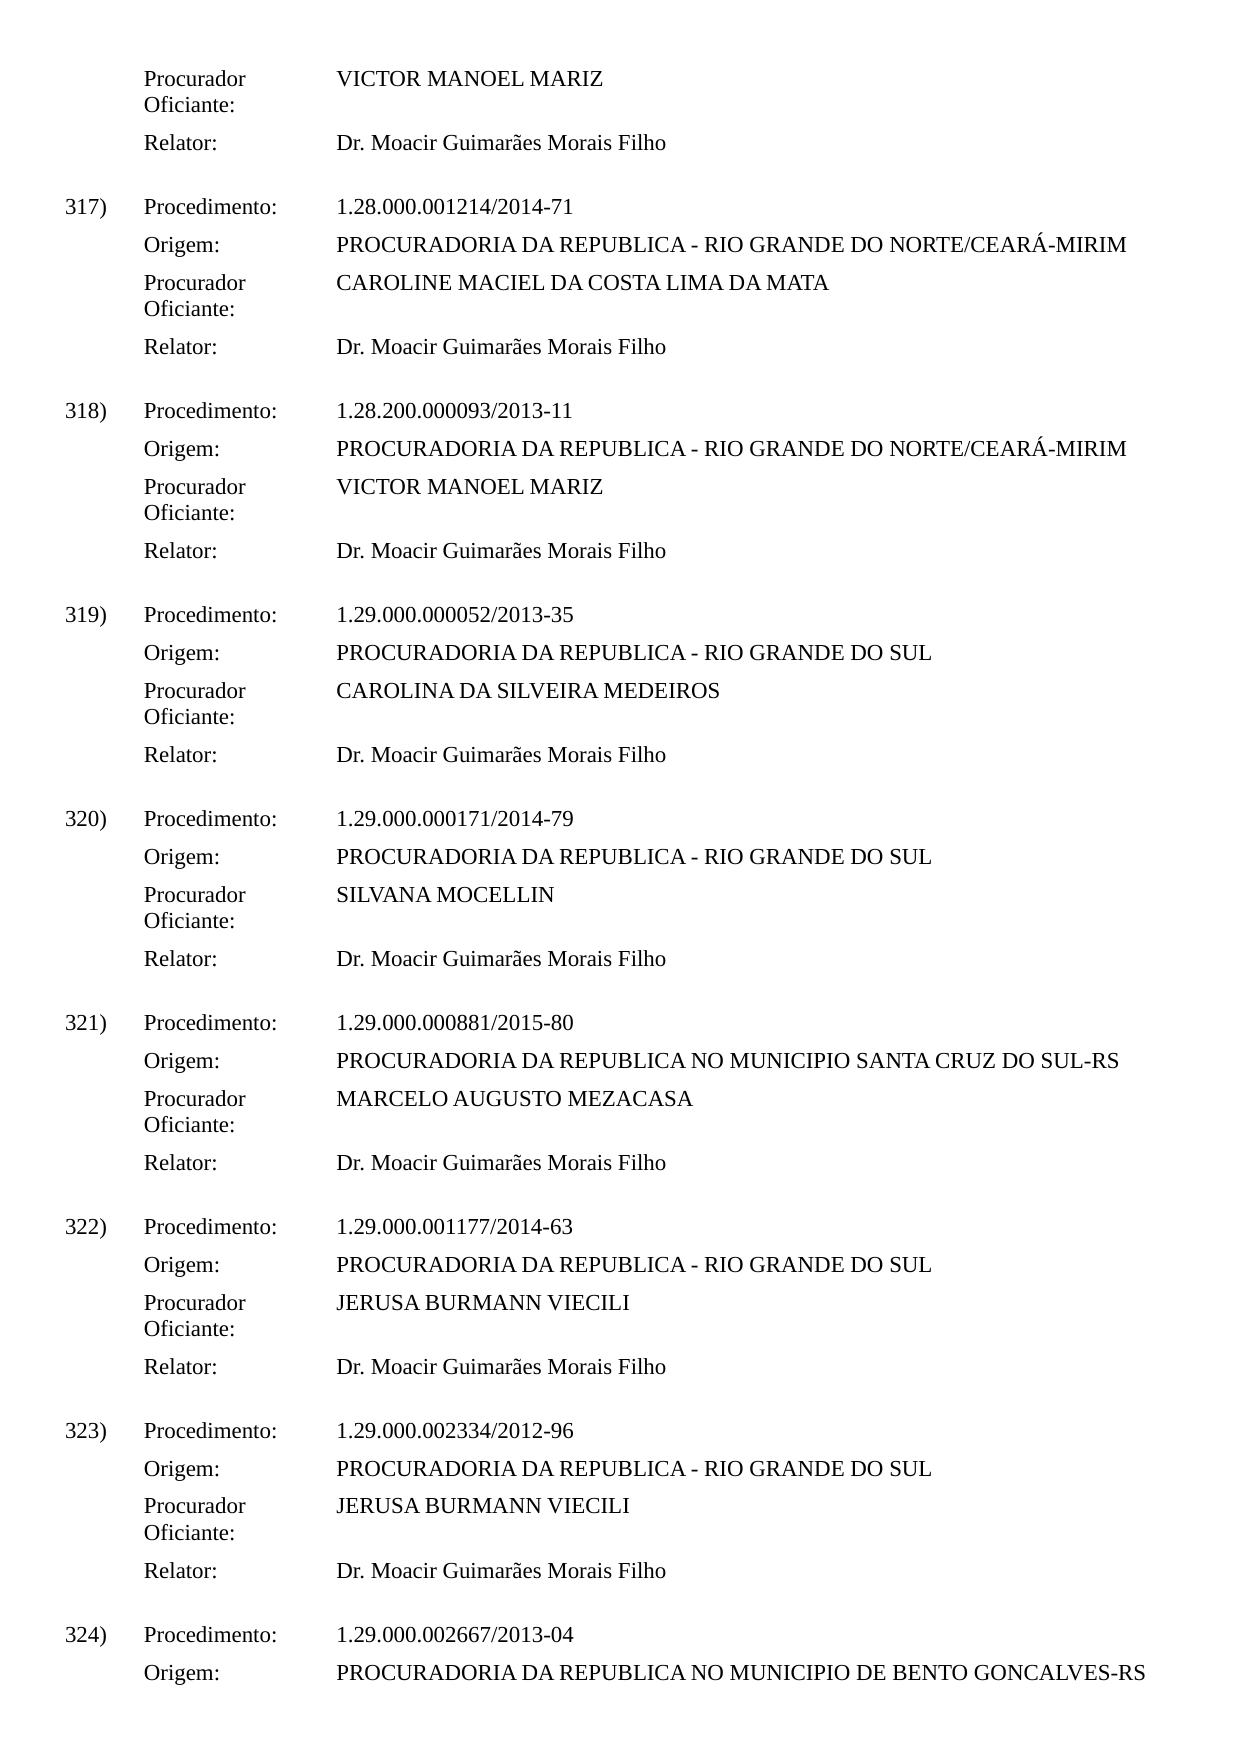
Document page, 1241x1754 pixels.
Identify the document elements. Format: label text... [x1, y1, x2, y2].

table_cell [59, 225, 138, 263]
table_cell Procurador Oficiante: [138, 1283, 330, 1347]
table_header Procedimento: [138, 1207, 330, 1245]
table_cell Origem: [138, 1041, 330, 1079]
table_cell [59, 1487, 138, 1551]
table_cell Relator: [138, 327, 330, 365]
table_cell Dr. Moacir Guimarães Morais Filho [330, 123, 1181, 161]
table_cell Origem: [138, 1245, 330, 1283]
table_header 1.29.000.002334/2012-96 [330, 1411, 1181, 1449]
table_cell VICTOR MANOEL MARIZ [330, 59, 1181, 123]
table_cell Relator: [138, 1347, 330, 1385]
table_cell PROCURADORIA DA REPUBLICA - RIO GRANDE DO SUL [330, 1449, 1181, 1487]
table_cell PROCURADORIA DA REPUBLICA - RIO GRANDE DO NORTE/CEARÁ-MIRIM [330, 225, 1181, 263]
table_cell [59, 875, 138, 939]
table_cell Dr. Moacir Guimarães Morais Filho [330, 327, 1181, 365]
table_header Procedimento: [138, 1615, 330, 1653]
table_cell Origem: [138, 633, 330, 671]
table_header 318) [59, 391, 138, 429]
table_cell [59, 1551, 138, 1589]
table_cell Procurador Oficiante: [138, 467, 330, 531]
table_header 319) [59, 595, 138, 633]
table_cell SILVANA MOCELLIN [330, 875, 1181, 939]
table_cell [59, 837, 138, 875]
table_cell Procurador Oficiante: [138, 1079, 330, 1143]
table_cell Relator: [138, 1143, 330, 1181]
table_header 324) [59, 1615, 138, 1653]
table_cell Relator: [138, 939, 330, 977]
table_cell [59, 327, 138, 365]
table_cell [59, 467, 138, 531]
table_cell [59, 59, 138, 123]
table_cell Procurador Oficiante: [138, 875, 330, 939]
table_cell PROCURADORIA DA REPUBLICA NO MUNICIPIO SANTA CRUZ DO SUL-RS [330, 1041, 1181, 1079]
table_cell Origem: [138, 225, 330, 263]
table_cell Relator: [138, 1551, 330, 1589]
table_header 1.28.200.000093/2013-11 [330, 391, 1181, 429]
table_cell Dr. Moacir Guimarães Morais Filho [330, 939, 1181, 977]
table_header Procedimento: [138, 1411, 330, 1449]
table_cell [59, 429, 138, 467]
table_cell [59, 1283, 138, 1347]
table_cell [59, 1653, 138, 1691]
table_cell [59, 1245, 138, 1283]
table_cell [59, 1079, 138, 1143]
table_header 320) [59, 799, 138, 837]
table_cell [59, 671, 138, 735]
table_cell [59, 123, 138, 161]
table_cell [59, 1041, 138, 1079]
table_cell [59, 1143, 138, 1181]
table_header 1.29.000.000171/2014-79 [330, 799, 1181, 837]
table_cell PROCURADORIA DA REPUBLICA - RIO GRANDE DO NORTE/CEARÁ-MIRIM [330, 429, 1181, 467]
table_cell Relator: [138, 123, 330, 161]
table_cell [59, 1347, 138, 1385]
table_header 1.28.000.001214/2014-71 [330, 188, 1181, 225]
table_cell PROCURADORIA DA REPUBLICA - RIO GRANDE DO SUL [330, 633, 1181, 671]
table_header 322) [59, 1207, 138, 1245]
table_header Procedimento: [138, 188, 330, 225]
table_cell Procurador Oficiante: [138, 671, 330, 735]
table_cell PROCURADORIA DA REPUBLICA - RIO GRANDE DO SUL [330, 837, 1181, 875]
table_header Procedimento: [138, 595, 330, 633]
table_cell Procurador Oficiante: [138, 263, 330, 327]
table_cell Origem: [138, 1449, 330, 1487]
table_cell PROCURADORIA DA REPUBLICA - RIO GRANDE DO SUL [330, 1245, 1181, 1283]
table_cell Procurador Oficiante: [138, 1487, 330, 1551]
table_cell [59, 1449, 138, 1487]
table_cell Dr. Moacir Guimarães Morais Filho [330, 1143, 1181, 1181]
table_header Procedimento: [138, 1003, 330, 1041]
table_cell Origem: [138, 429, 330, 467]
table_cell Relator: [138, 735, 330, 773]
table_cell JERUSA BURMANN VIECILI [330, 1283, 1181, 1347]
table_cell MARCELO AUGUSTO MEZACASA [330, 1079, 1181, 1143]
table_header 1.29.000.000052/2013-35 [330, 595, 1181, 633]
table_cell Dr. Moacir Guimarães Morais Filho [330, 735, 1181, 773]
table_cell [59, 263, 138, 327]
table_header 323) [59, 1411, 138, 1449]
table_cell Dr. Moacir Guimarães Morais Filho [330, 1551, 1181, 1589]
table_cell Relator: [138, 531, 330, 569]
table_cell PROCURADORIA DA REPUBLICA NO MUNICIPIO DE BENTO GONCALVES-RS [330, 1653, 1181, 1691]
table_cell JERUSA BURMANN VIECILI [330, 1487, 1181, 1551]
table_cell Dr. Moacir Guimarães Morais Filho [330, 1347, 1181, 1385]
table_cell VICTOR MANOEL MARIZ [330, 467, 1181, 531]
table_header Procedimento: [138, 391, 330, 429]
table_header 1.29.000.000881/2015-80 [330, 1003, 1181, 1041]
table_cell CAROLINA DA SILVEIRA MEDEIROS [330, 671, 1181, 735]
table_cell [59, 633, 138, 671]
table_cell Dr. Moacir Guimarães Morais Filho [330, 531, 1181, 569]
table_header 321) [59, 1003, 138, 1041]
table_cell Origem: [138, 1653, 330, 1691]
table_header 1.29.000.001177/2014-63 [330, 1207, 1181, 1245]
table_cell Procurador Oficiante: [138, 59, 330, 123]
table_header 317) [59, 188, 138, 225]
table_cell [59, 735, 138, 773]
table_cell [59, 531, 138, 569]
table_header Procedimento: [138, 799, 330, 837]
table_cell CAROLINE MACIEL DA COSTA LIMA DA MATA [330, 263, 1181, 327]
table_cell Origem: [138, 837, 330, 875]
table_cell [59, 939, 138, 977]
table_header 1.29.000.002667/2013-04 [330, 1615, 1181, 1653]
